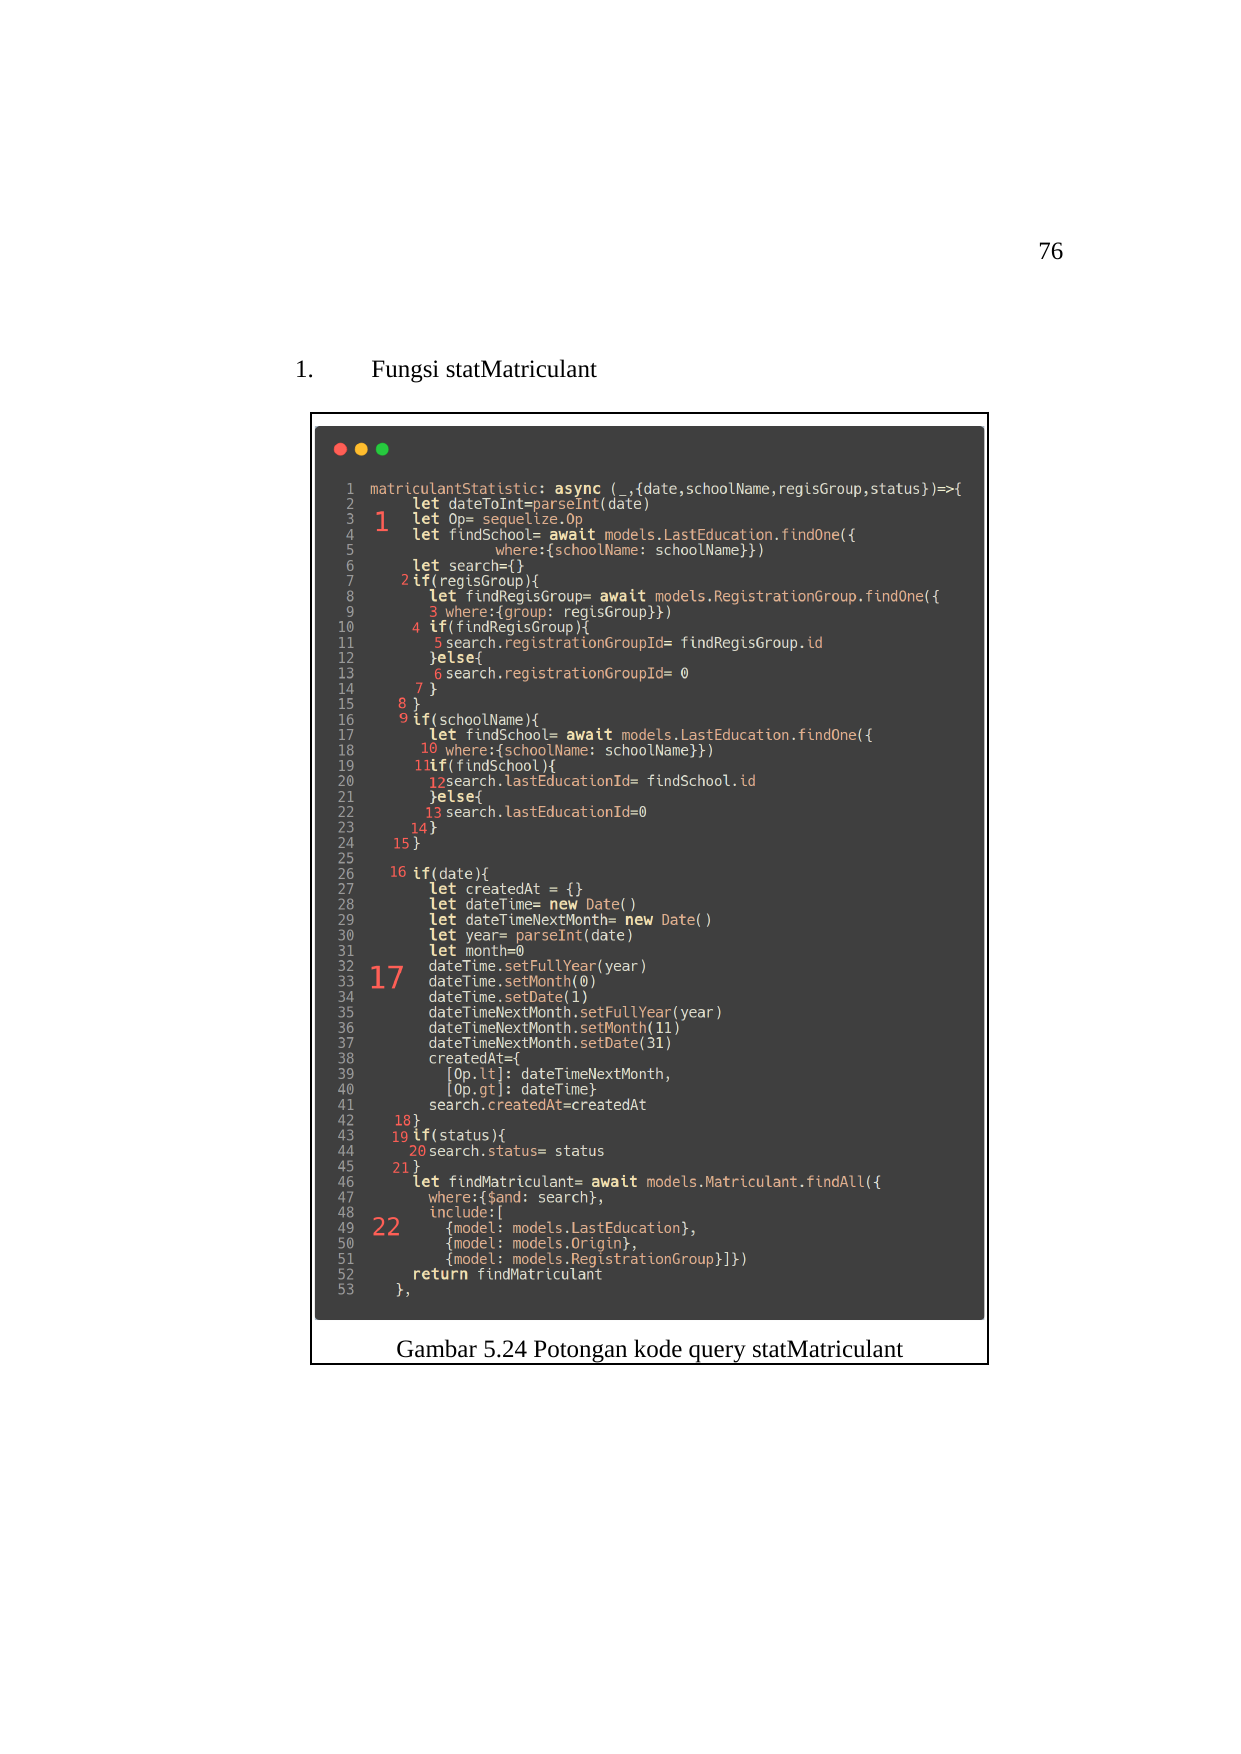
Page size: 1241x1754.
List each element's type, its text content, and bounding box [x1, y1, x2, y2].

text Gambar 5.24 Potongan kode query statMatriculant [312, 1321, 987, 1363]
list Fungsi statMatriculant [295, 354, 1063, 383]
picture [314, 426, 985, 1321]
